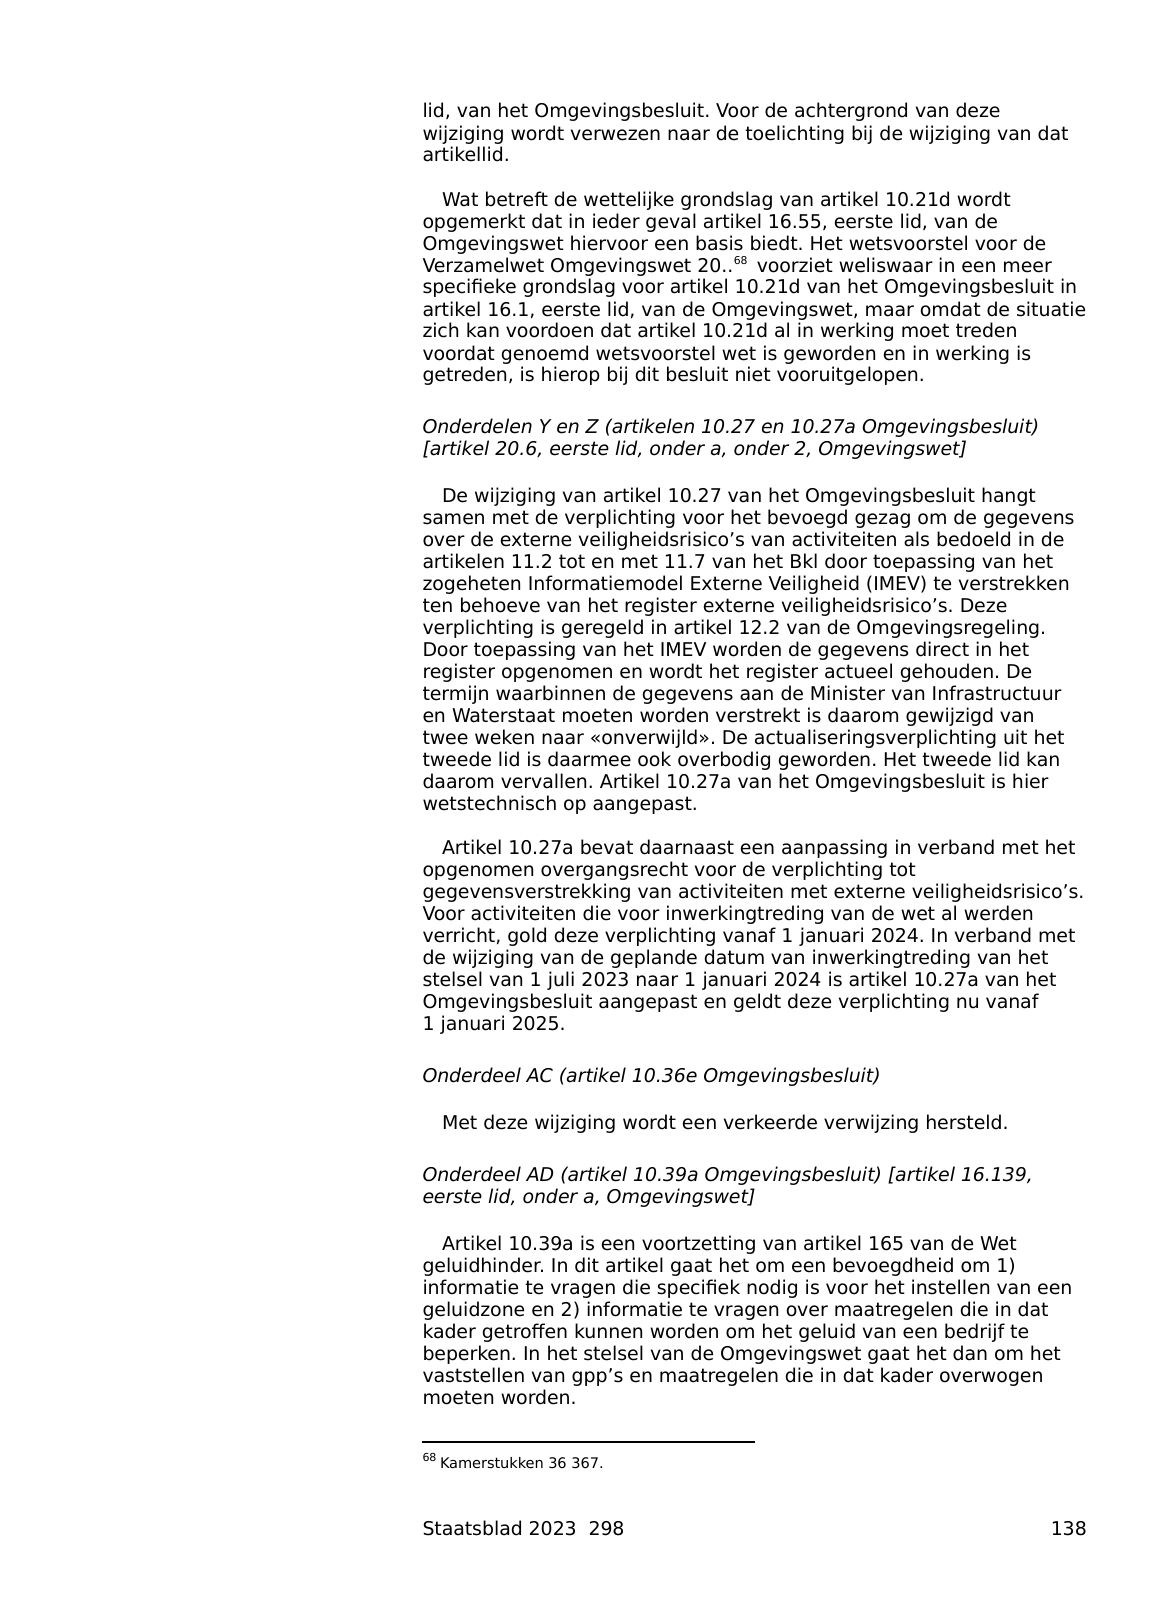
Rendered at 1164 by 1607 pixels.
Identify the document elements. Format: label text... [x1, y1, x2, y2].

subtitle Onderdeel AC (artikel 10.36e Omgevingsbesluit) [422, 1065, 1087, 1087]
subtitle Onderdeel AD (artikel 10.39a Omgevingsbesluit) [artikel 16.139, eerste lid, onder a, Omgevingswet] [422, 1164, 1087, 1208]
text De wijziging van artikel 10.27 van het Omgevingsbesluit hangt samen met de verplichting voor het bevoegd gezag om de gegevens over de externe veiligheidsrisico’s van activiteiten als bedoeld in de artikelen 11.2 tot en met 11.7 van het Bkl door toepassing van het zogeheten Informatiemodel Externe Veiligheid (IMEV) te verstrekken ten behoeve van het register externe veiligheidsrisico’s. Deze verplichting is geregeld in artikel 12.2 van de Omgevingsregeling. Door toepassing van het IMEV worden de gegevens direct in het register opgenomen en wordt het register actueel gehouden. De termijn waarbinnen de gegevens aan de Minister van Infrastructuur en Waterstaat moeten worden verstrekt is daarom gewijzigd van twee weken naar «onverwijld». De actualiseringsverplichting uit het tweede lid is daarmee ook overbodig geworden. Het tweede lid kan daarom vervallen. Artikel 10.27a van het Omgevingsbesluit is hier wetstechnisch op aangepast. [422, 485, 1087, 815]
text lid, van het Omgevingsbesluit. Voor de achtergrond van deze wijziging wordt verwezen naar de toelichting bij de wijziging van dat artikellid. [422, 100, 1087, 166]
text Artikel 10.27a bevat daarnaast een aanpassing in verband met het opgenomen overgangsrecht voor de verplichting tot gegevensverstrekking van activiteiten met externe veiligheidsrisico’s. Voor activiteiten die voor inwerkingtreding van de wet al werden verricht, gold deze verplichting vanaf 1 januari 2024. In verband met de wijziging van de geplande datum van inwerkingtreding van het stelsel van 1 juli 2023 naar 1 januari 2024 is artikel 10.27a van het Omgevingsbesluit aangepast en geldt deze verplichting nu vanaf 1 januari 2025. [422, 837, 1087, 1035]
text Artikel 10.39a is een voortzetting van artikel 165 van de Wet geluidhinder. In dit artikel gaat het om een bevoegdheid om 1) informatie te vragen die specifiek nodig is voor het instellen van een geluidzone en 2) informatie te vragen over maatregelen die in dat kader getroffen kunnen worden om het geluid van een bedrijf te beperken. In het stelsel van de Omgevingswet gaat het dan om het vaststellen van gpp’s en maatregelen die in dat kader overwogen moeten worden. [422, 1233, 1087, 1409]
text Wat betreft de wettelijke grondslag van artikel 10.21d wordt opgemerkt dat in ieder geval artikel 16.55, eerste lid, van de Omgevingswet hiervoor een basis biedt. Het wetsvoorstel voor de Verzamelwet Omgevingswet 20.. voorziet weliswaar in een meer specifieke grondslag voor artikel 10.21d van het Omgevingsbesluit in artikel 16.1, eerste lid, van de Omgevingswet, maar omdat de situatie zich kan voordoen dat artikel 10.21d al in werking moet treden voordat genoemd wetsvoorstel wet is geworden en in werking is getreden, is hierop bij dit besluit niet vooruitgelopen. [422, 188, 1087, 386]
text Kamerstukken 36 367. [422, 1451, 1087, 1473]
subtitle Onderdelen Y en Z (artikelen 10.27 en 10.27a Omgevingsbesluit) [artikel 20.6, eerste lid, onder a, onder 2, Omgevingswet] [422, 416, 1087, 460]
text Met deze wijziging wordt een verkeerde verwijzing hersteld. [422, 1112, 1087, 1134]
